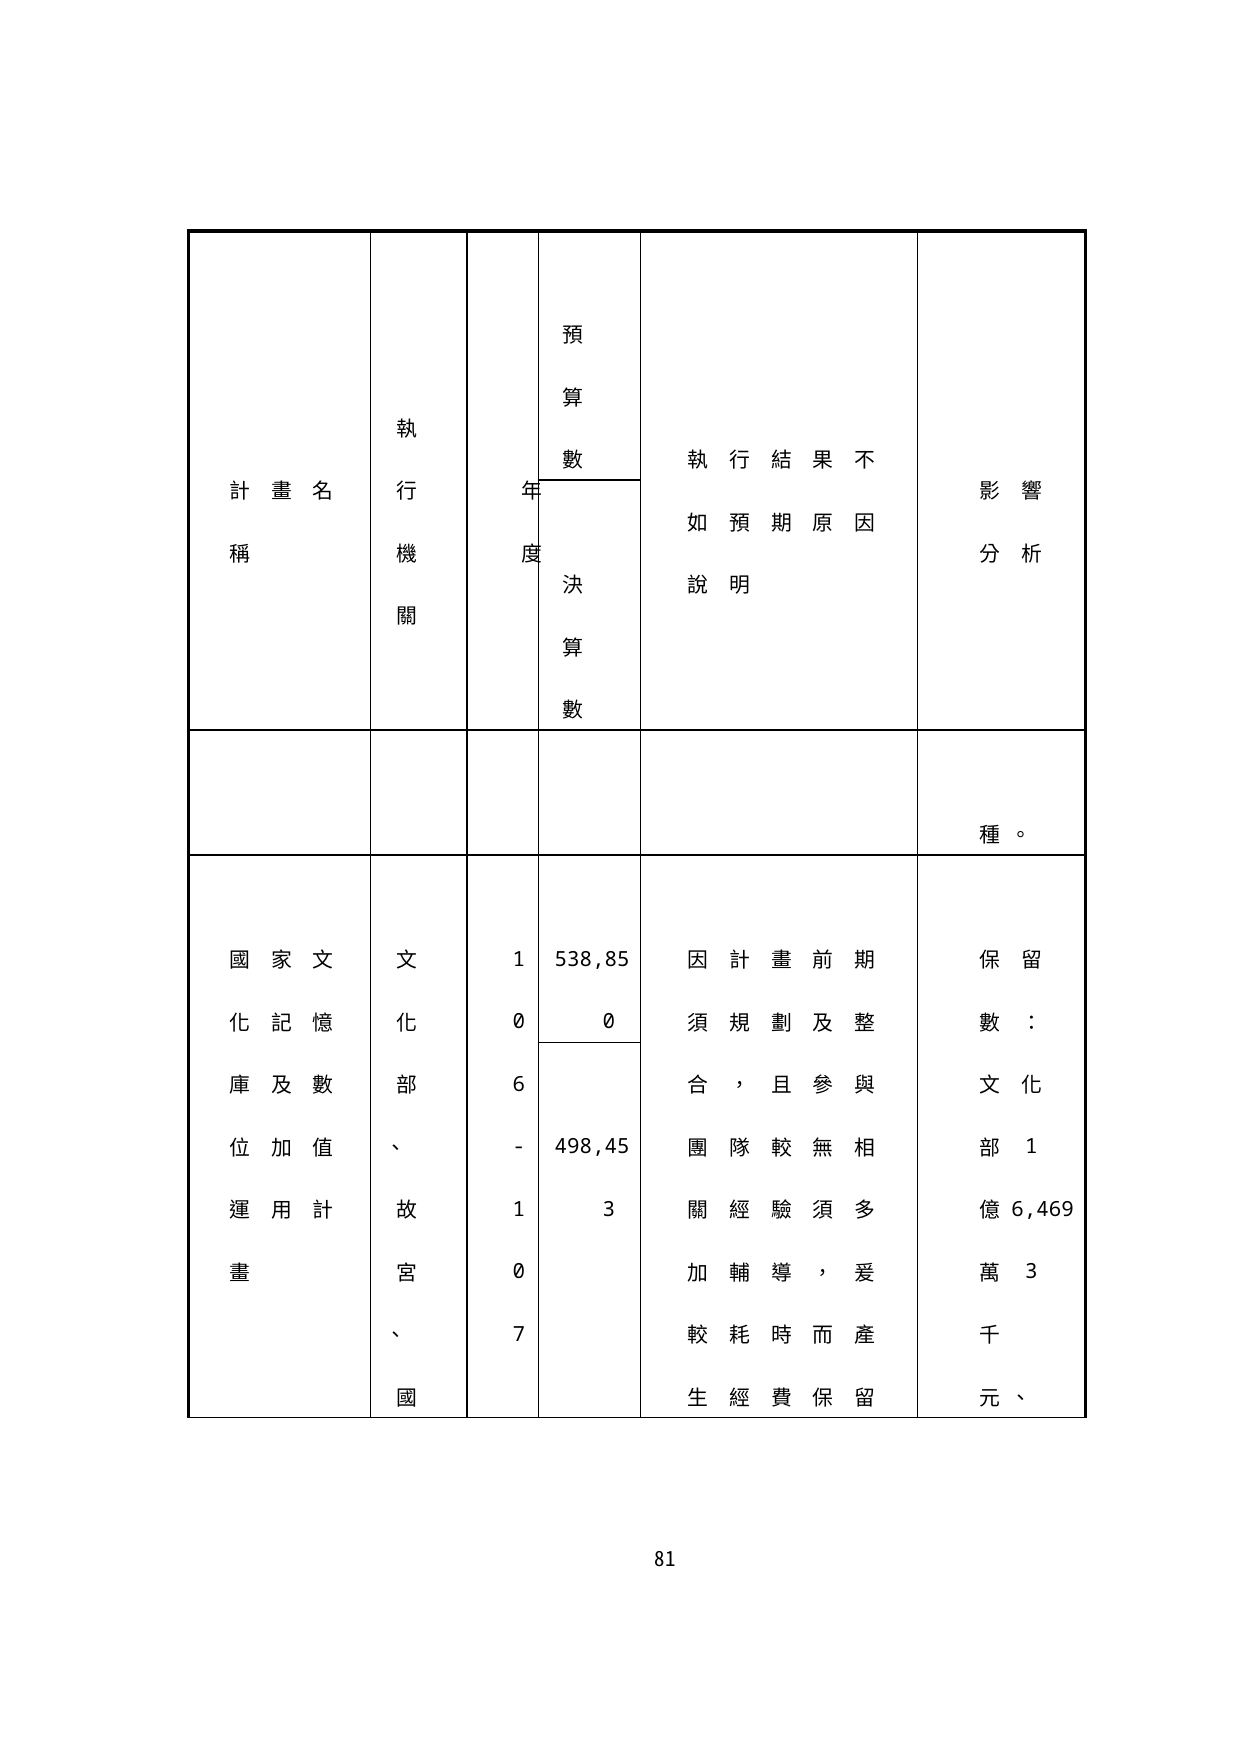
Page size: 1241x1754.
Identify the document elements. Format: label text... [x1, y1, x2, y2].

table_cell [190, 731, 370, 854]
table_cell 國家文化記憶庫及數位加值運用計畫 [190, 856, 370, 1417]
table_header 預算數 [539, 233, 640, 479]
table_cell 538,850 [539, 856, 640, 1042]
table_cell 106-107 [468, 856, 538, 1417]
table_header 影響分析 [918, 233, 1084, 729]
table_cell 種。 [918, 731, 1084, 854]
table_cell [539, 731, 640, 854]
table_cell 文化部、故宮、國 [371, 856, 466, 1417]
table_cell 保留數：文化部1億6,469萬3千元、 [918, 856, 1084, 1417]
table_header 執行機關 [371, 233, 466, 729]
table_cell 498,453 [539, 1043, 640, 1417]
table_header 年度 [468, 233, 538, 729]
table_cell [371, 731, 466, 854]
table_header 執行結果不如預期原因說明 [641, 233, 917, 729]
table_cell 決算數 [539, 481, 640, 729]
table_cell [468, 731, 538, 854]
table_cell 因計畫前期須規劃及整合，且參與團隊較無相關經驗須多加輔導，爰較耗時而產生經費保留 [641, 856, 917, 1417]
table_cell [641, 731, 917, 854]
table_header 計畫名稱 [190, 233, 370, 729]
